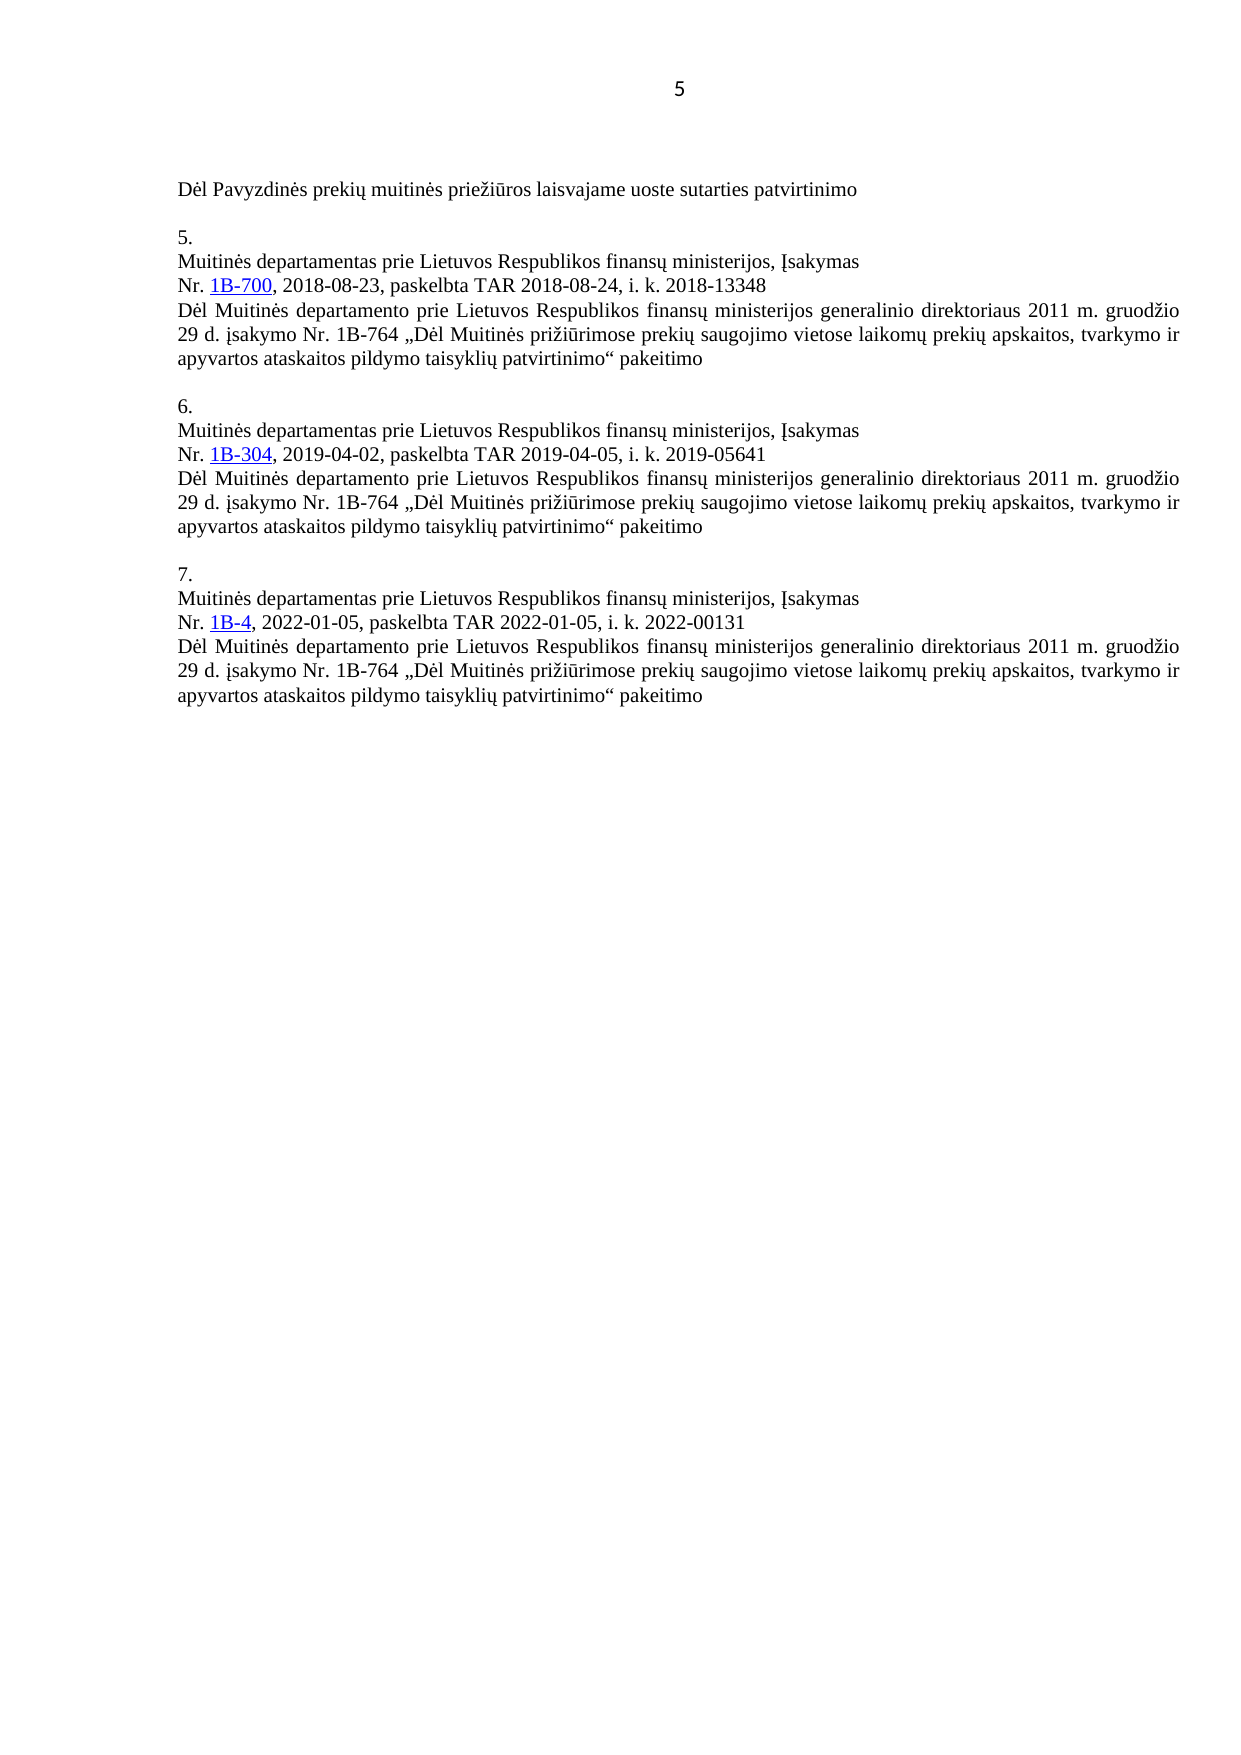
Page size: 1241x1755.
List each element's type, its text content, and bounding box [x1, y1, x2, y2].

text Muitinės departamentas prie Lietuvos Respublikos finansų ministerijos, Įsakymas [177, 418, 1181, 442]
text 7. [177, 562, 1181, 586]
text Dėl Pavyzdinės prekių muitinės priežiūros laisvajame uoste sutarties patvirtinimo [177, 177, 1181, 201]
text Muitinės departamentas prie Lietuvos Respublikos finansų ministerijos, Įsakymas [177, 586, 1181, 610]
text Dėl Muitinės departamento prie Lietuvos Respublikos finansų ministerijos generalinio direktoriaus 2011 m. gruodžio 29 d. įsakymo Nr. 1B-764 „Dėl Muitinės prižiūrimose prekių saugojimo vietose laikomų prekių apskaitos, tvarkymo ir apyvartos ataskaitos pildymo taisyklių patvirtinimo“ pakeitimo [177, 297, 1181, 370]
text Nr. 1B-4, 2022-01-05, paskelbta TAR 2022-01-05, i. k. 2022-00131 [177, 610, 1181, 634]
text 6. [177, 394, 1181, 418]
text Muitinės departamentas prie Lietuvos Respublikos finansų ministerijos, Įsakymas [177, 249, 1181, 273]
text Nr. 1B-304, 2019-04-02, paskelbta TAR 2019-04-05, i. k. 2019-05641 [177, 442, 1181, 466]
text 5. [177, 225, 1181, 249]
text Dėl Muitinės departamento prie Lietuvos Respublikos finansų ministerijos generalinio direktoriaus 2011 m. gruodžio 29 d. įsakymo Nr. 1B-764 „Dėl Muitinės prižiūrimose prekių saugojimo vietose laikomų prekių apskaitos, tvarkymo ir apyvartos ataskaitos pildymo taisyklių patvirtinimo“ pakeitimo [177, 634, 1181, 707]
text Dėl Muitinės departamento prie Lietuvos Respublikos finansų ministerijos generalinio direktoriaus 2011 m. gruodžio 29 d. įsakymo Nr. 1B-764 „Dėl Muitinės prižiūrimose prekių saugojimo vietose laikomų prekių apskaitos, tvarkymo ir apyvartos ataskaitos pildymo taisyklių patvirtinimo“ pakeitimo [177, 466, 1181, 538]
text Nr. 1B-700, 2018-08-23, paskelbta TAR 2018-08-24, i. k. 2018-13348 [177, 273, 1181, 297]
